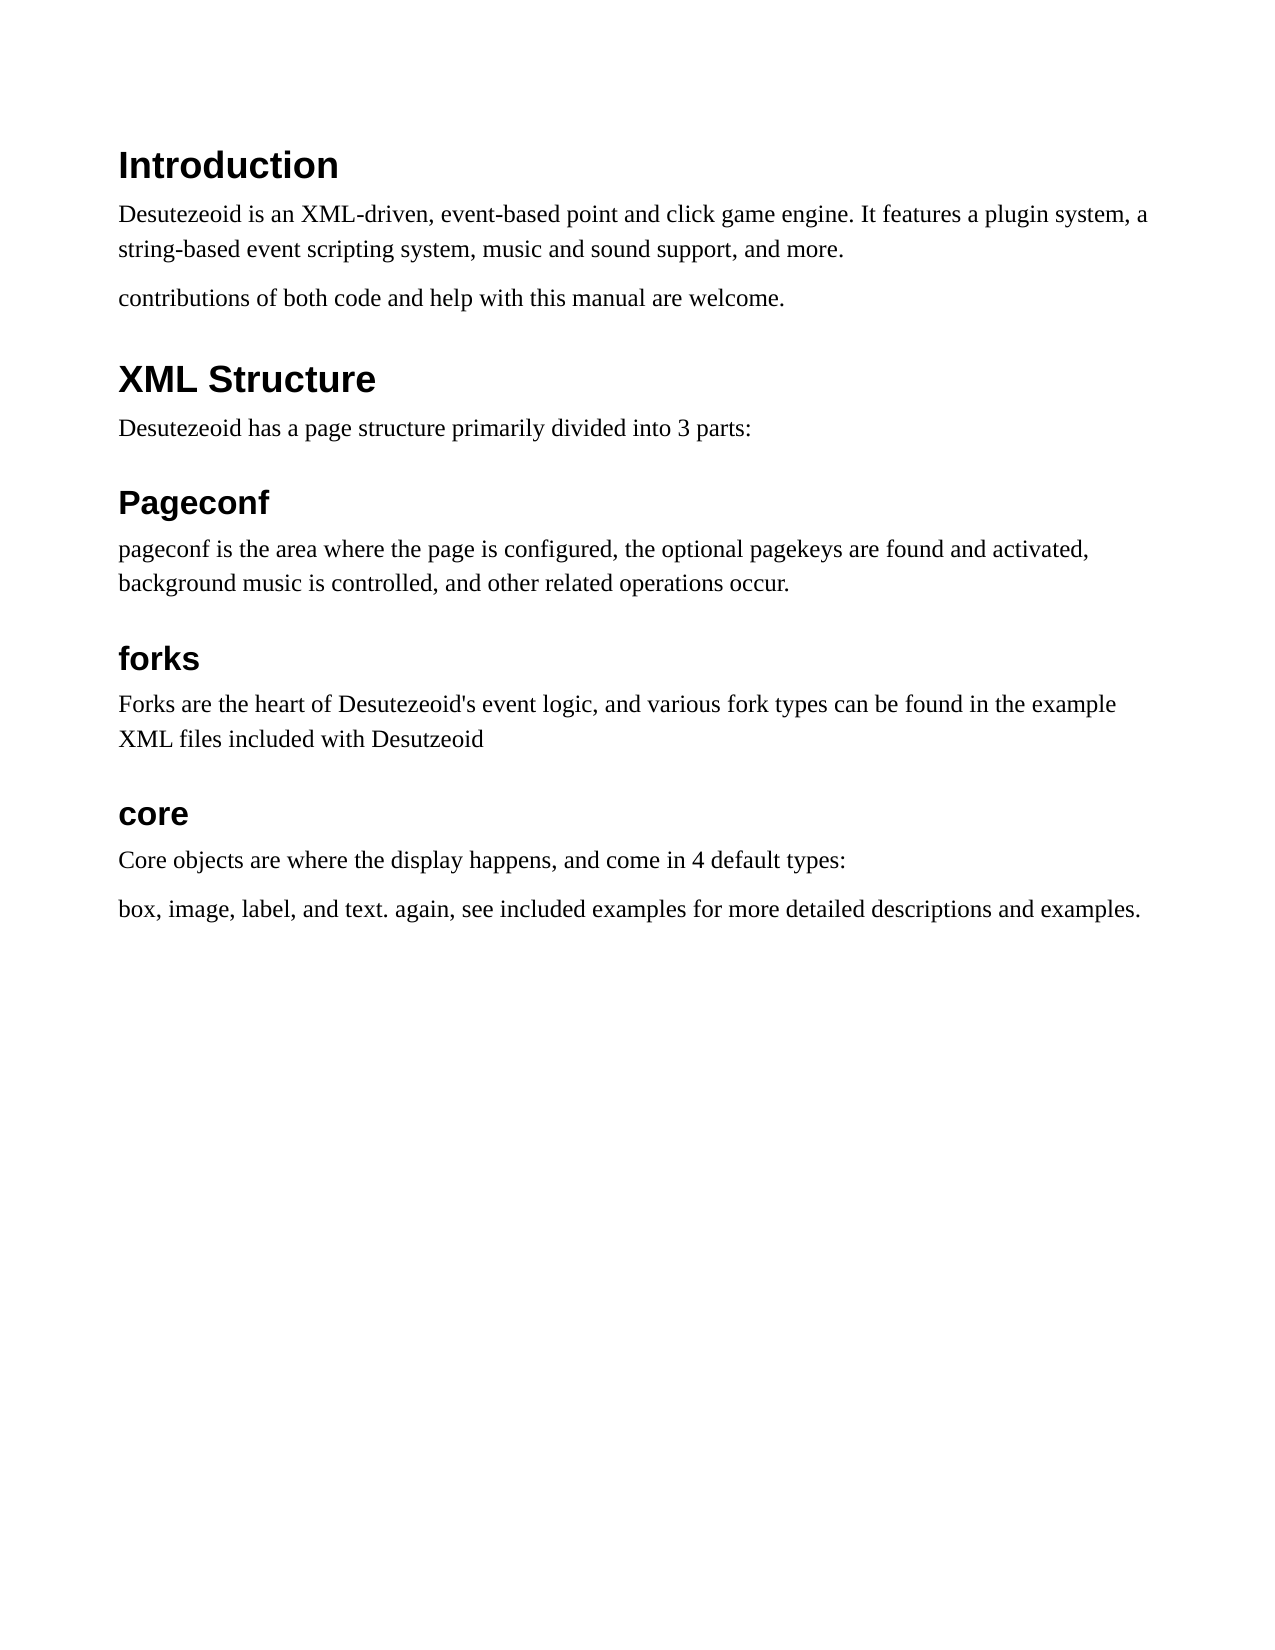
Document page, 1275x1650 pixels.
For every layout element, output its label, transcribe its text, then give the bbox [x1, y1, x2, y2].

subtitle Introduction [118, 143, 1157, 187]
text Desutezeoid has a page structure primarily divided into 3 parts: [118, 413, 1157, 442]
text Forks are the heart of Desutezeoid's event logic, and various fork types can be found in the example XML files included with Desutzeoid [118, 689, 1157, 753]
text pageconf is the area where the page is configured, the optional pagekeys are found and activated, background music is controlled, and other related operations occur. [118, 534, 1157, 597]
text Core objects are where the display happens, and come in 4 default types: [118, 845, 1157, 874]
text contributions of both code and help with this manual are welcome. [118, 283, 1157, 312]
text box, image, label, and text. again, see included examples for more detailed descriptions and examples. [118, 894, 1157, 923]
subtitle forks [118, 638, 1157, 677]
subtitle XML Structure [118, 357, 1157, 401]
text Desutezeoid is an XML-driven, event-based point and click game engine. It features a plugin system, a string-based event scripting system, music and sound support, and more. [118, 199, 1157, 262]
subtitle Pageconf [118, 483, 1157, 522]
subtitle core [118, 794, 1157, 833]
